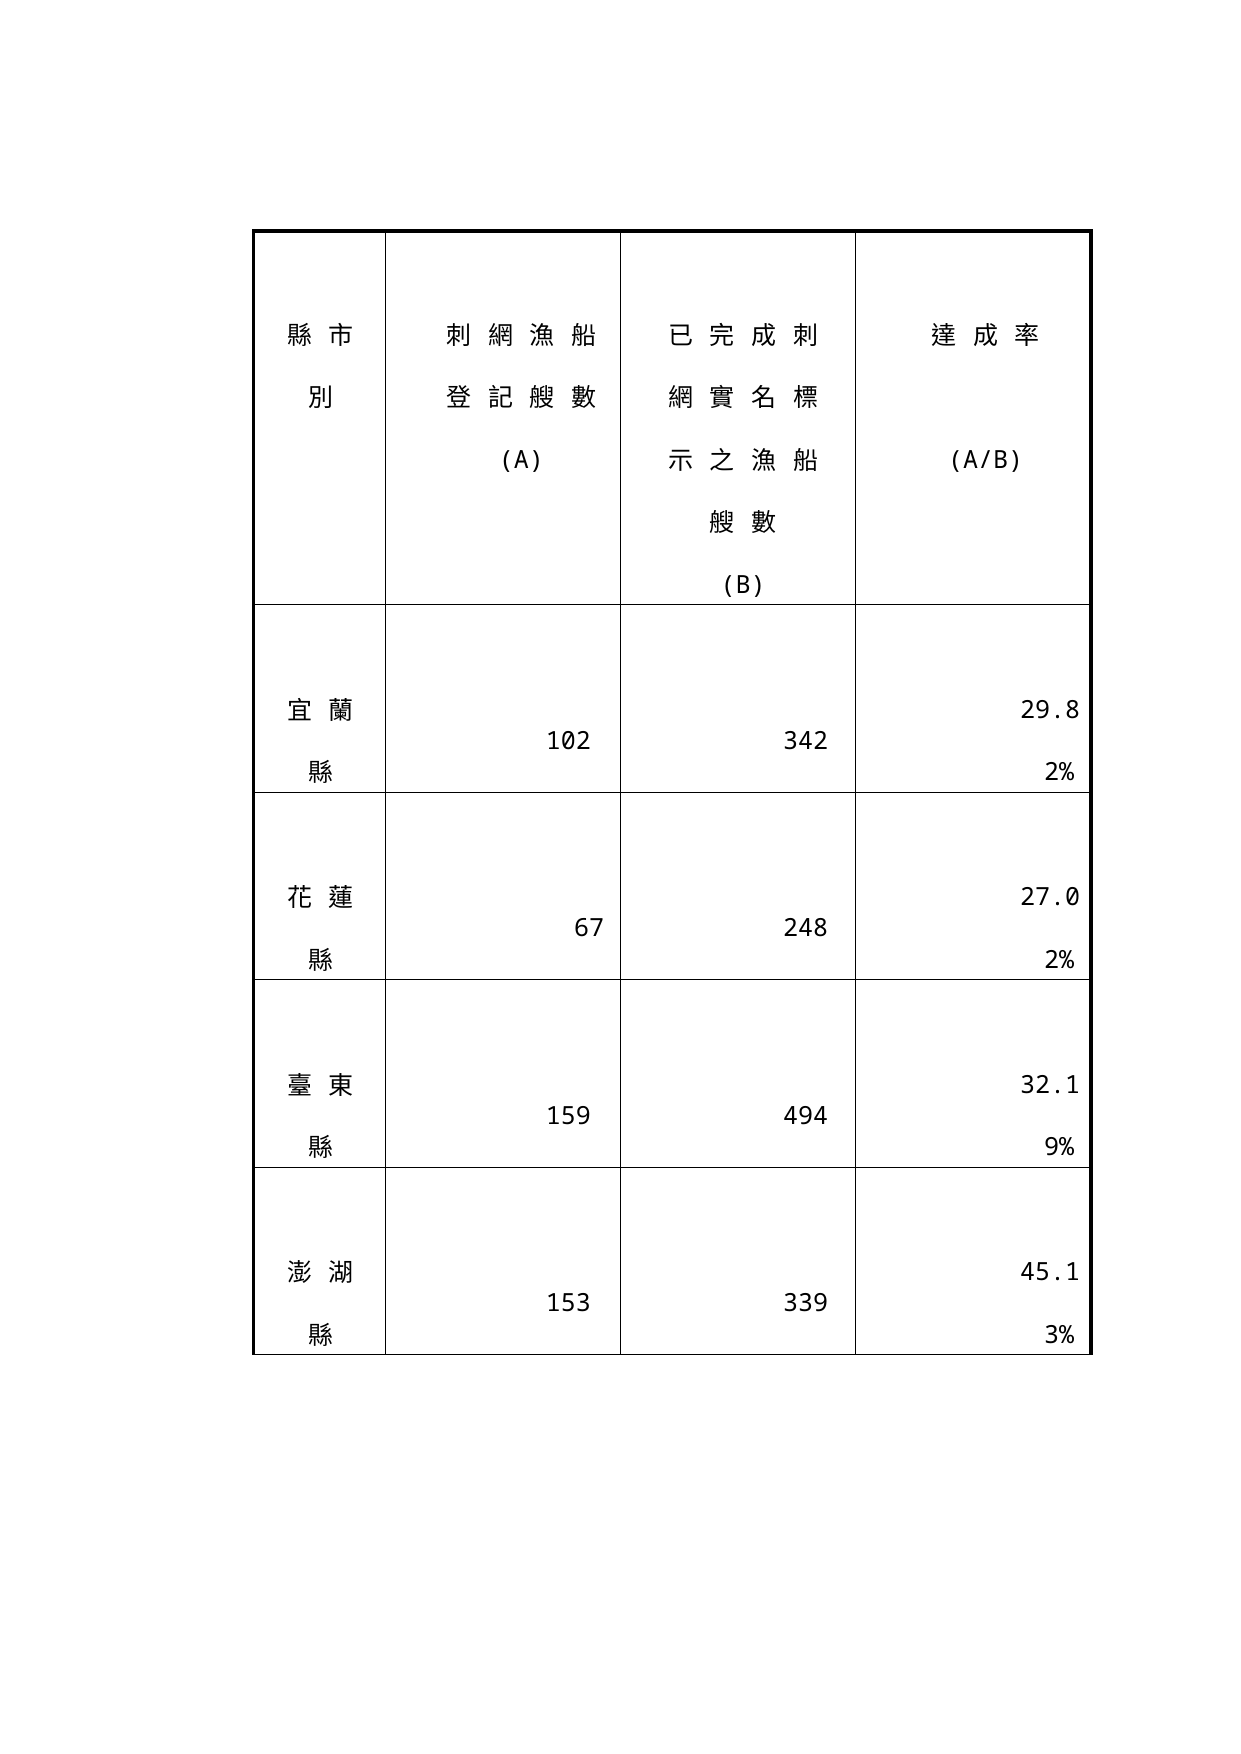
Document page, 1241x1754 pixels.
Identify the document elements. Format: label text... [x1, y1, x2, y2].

table_cell 159 [386, 980, 620, 1167]
table_cell 臺東縣 [255, 980, 385, 1167]
table_cell 澎湖縣 [255, 1168, 385, 1354]
table_cell 宜蘭縣 [255, 605, 385, 792]
table_cell 45.13% [856, 1168, 1089, 1354]
table_cell 27.02% [856, 793, 1089, 979]
table_cell 153 [386, 1168, 620, 1354]
table_header 刺網漁船 登記艘數 (A) [386, 233, 620, 604]
table_header 縣市別 [255, 233, 385, 604]
table_cell 494 [621, 980, 855, 1167]
table_cell 29.82% [856, 605, 1089, 792]
table_cell 342 [621, 605, 855, 792]
table_cell 32.19% [856, 980, 1089, 1167]
table_cell 花蓮縣 [255, 793, 385, 979]
table_cell 102 [386, 605, 620, 792]
table_cell 67 [386, 793, 620, 979]
table_header 達成率 (A/B) [856, 233, 1089, 604]
table_cell 248 [621, 793, 855, 979]
table_header 已完成刺網實名標示之漁船艘數 (B) [621, 233, 855, 604]
table_cell 339 [621, 1168, 855, 1354]
